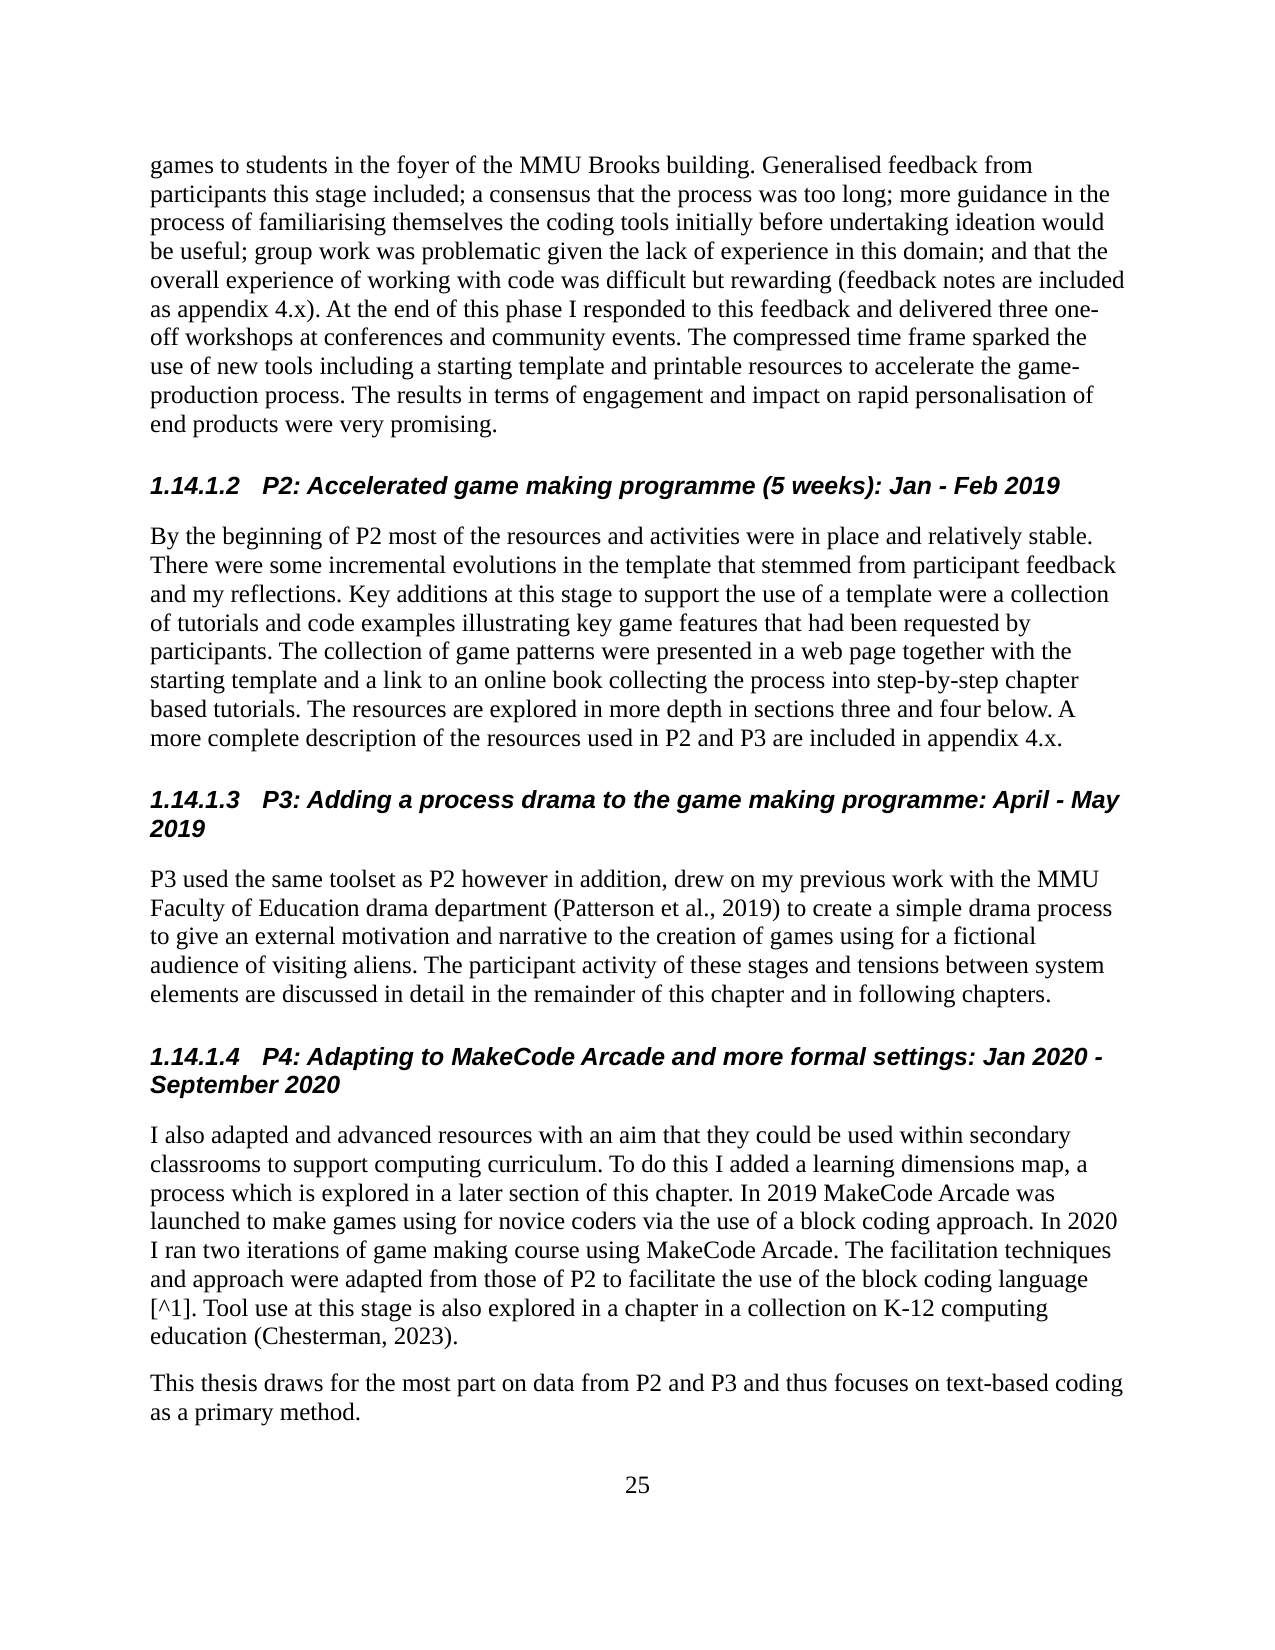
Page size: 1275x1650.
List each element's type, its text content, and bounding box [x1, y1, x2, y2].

text I also adapted and advanced resources with an aim that they could be used within secondary classrooms to support computing curriculum. To do this I added a learning dimensions map, a process which is explored in a later section of this chapter. In 2019 MakeCode Arcade was launched to make games using for novice coders via the use of a block coding approach. In 2020 I ran two iterations of game making course using MakeCode Arcade. The facilitation techniques and approach were adapted from those of P2 to facilitate the use of the block coding language [^1]. Tool use at this stage is also explored in a chapter in a collection on K-12 computing education (Chesterman, 2023). [150, 1120, 1125, 1350]
text P3 used the same toolset as P2 however in addition, drew on my previous work with the MMU Faculty of Education drama department (Patterson et al., 2019) to create a simple drama process to give an external motivation and narrative to the creation of games using for a fictional audience of visiting aliens. The participant activity of these stages and tensions between system elements are discussed in detail in the remainder of this chapter and in following chapters. [150, 864, 1125, 1008]
subtitle P2: Accelerated game making programme (5 weeks): Jan - Feb 2019 [150, 471, 1125, 500]
text This thesis draws for the most part on data from P2 and P3 and thus focuses on text-based coding as a primary method. [150, 1368, 1125, 1426]
subtitle P3: Adding a process drama to the game making programme: April - May 2019 [150, 785, 1125, 842]
text games to students in the foyer of the MMU Brooks building. Generalised feedback from participants this stage included; a consensus that the process was too long; more guidance in the process of familiarising themselves the coding tools initially before undertaking ideation would be useful; group work was problematic given the lack of experience in this domain; and that the overall experience of working with code was difficult but rewarding (feedback notes are included as appendix 4.x). At the end of this phase I responded to this feedback and delivered three one-off workshops at conferences and community events. The compressed time frame sparked the use of new tools including a starting template and printable resources to accelerate the game-production process. The results in terms of engagement and impact on rapid personalisation of end products were very promising. [150, 150, 1125, 437]
text By the beginning of P2 most of the resources and activities were in place and relatively stable. There were some incremental evolutions in the template that stemmed from participant feedback and my reflections. Key additions at this stage to support the use of a template were a collection of tutorials and code examples illustrating key game features that had been requested by participants. The collection of game patterns were presented in a web page together with the starting template and a link to an online book collecting the process into step-by-step chapter based tutorials. The resources are explored in more depth in sections three and four below. A more complete description of the resources used in P2 and P3 are included in appendix 4.x. [150, 521, 1125, 751]
subtitle P4: Adapting to MakeCode Arcade and more formal settings: Jan 2020 - September 2020 [150, 1042, 1125, 1099]
